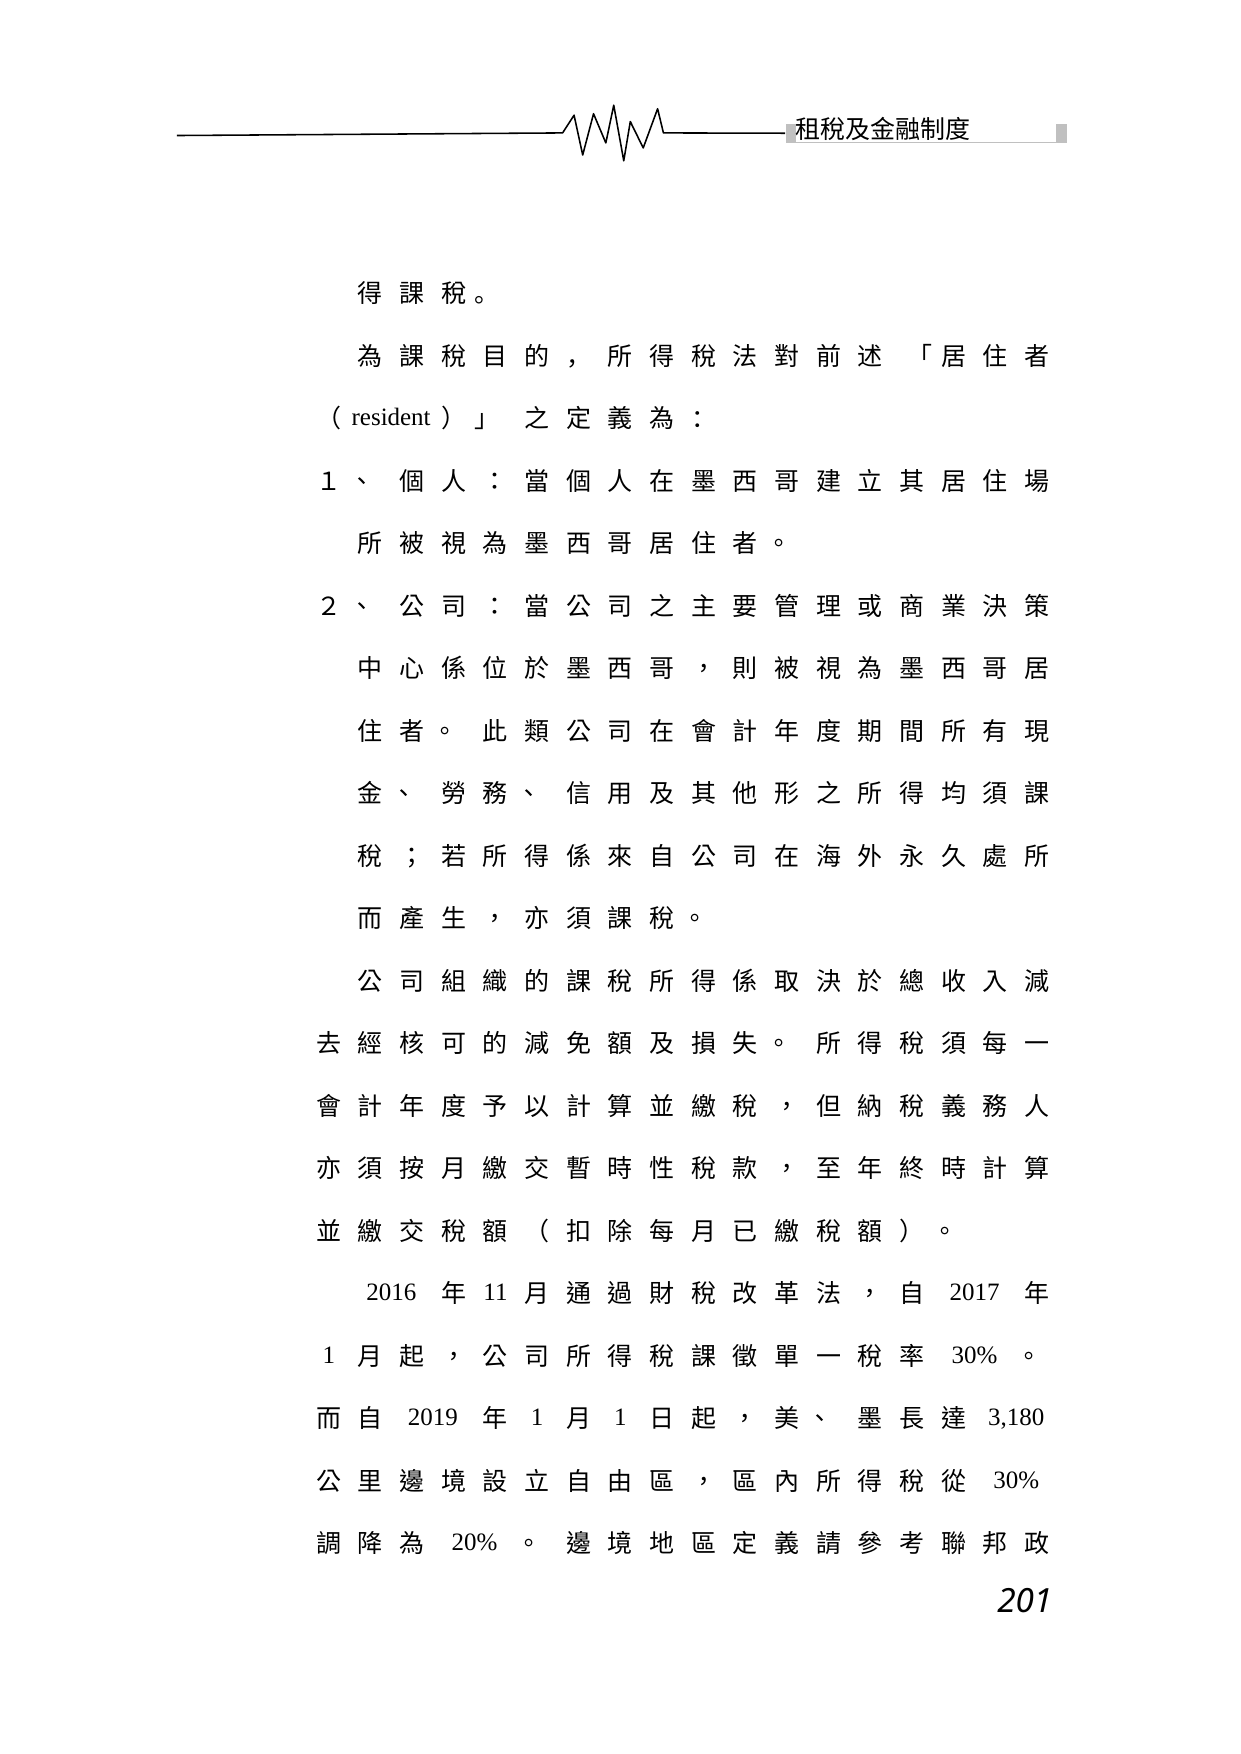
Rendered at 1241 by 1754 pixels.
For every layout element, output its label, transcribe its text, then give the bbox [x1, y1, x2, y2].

text ２、公司：當公司之主要管理或商業決策中心係位於墨西哥，則被視為墨西哥居住者。此類公司在會計年度期間所有現金、勞務、信用及其他形之所得均須課稅；若所得係來自公司在海外永久處所而產生，亦須課稅。 [281, 563, 1058, 938]
text 2016年11月通過財稅改革法，自2017年1月起，公司所得稅課徵單一稅率30%。而自2019年1月1日起，美、墨長達3,180公里邊境設立自由區，區內所得稅從30%調降為20%。邊境地區定義請參考聯邦政 [281, 1250, 1058, 1563]
text 公司組織的課稅所得係取決於總收入減去經核可的減免額及損失。所得稅須每一會計年度予以計算並繳稅，但納稅義務人亦須按月繳交暫時性稅款，至年終時計算並繳交稅額（扣除每月已繳稅額）。 [281, 938, 1058, 1250]
text １、個人：當個人在墨西哥建立其居住場所被視為墨西哥居住者。 [281, 438, 1058, 563]
text 為課稅目的，所得稅法對前述「居住者（resident）」之定義為： [281, 313, 1058, 438]
text 得課稅。 [281, 250, 1058, 313]
